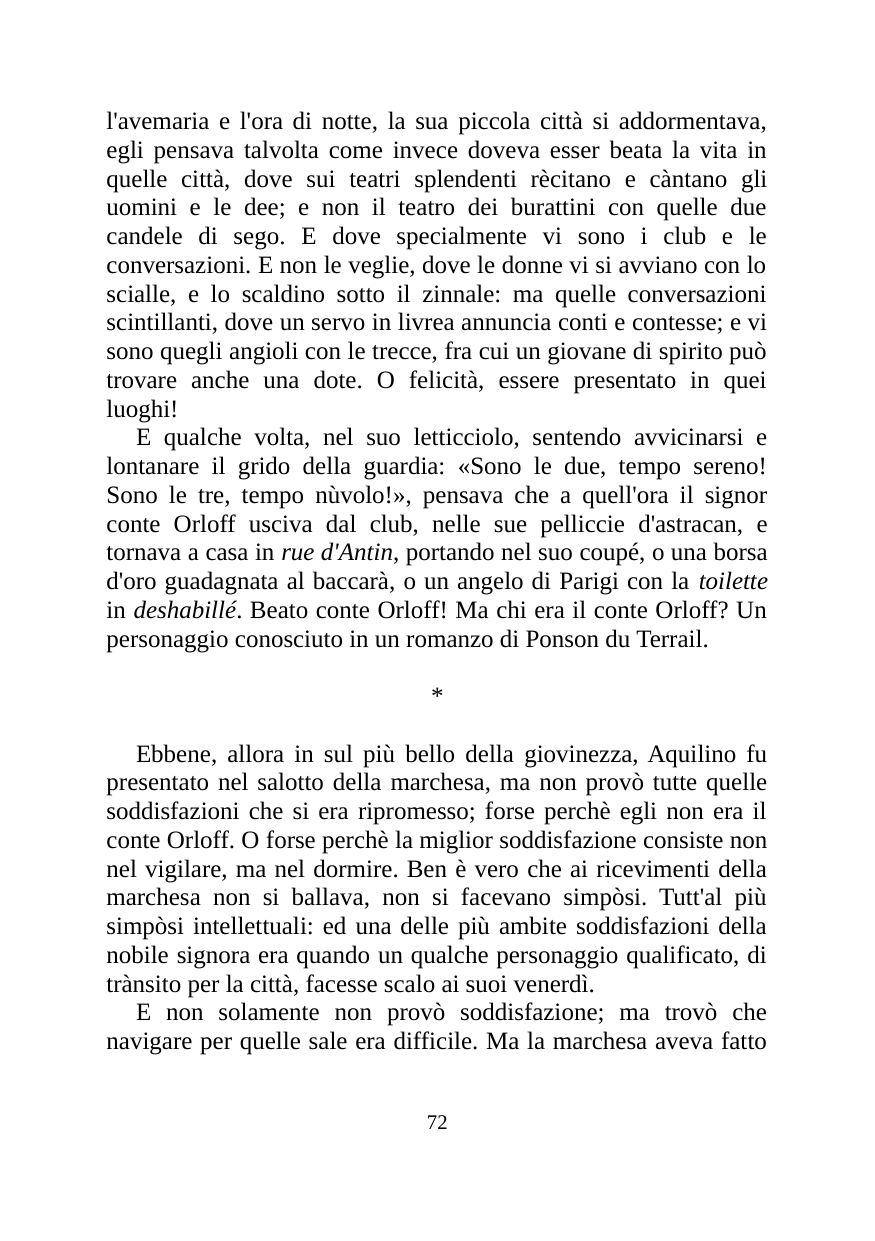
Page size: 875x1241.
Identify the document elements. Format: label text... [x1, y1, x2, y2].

text E qualche volta, nel suo letticciolo, sentendo avvicinarsi e lontanare il grido della guardia: «Sono le due, tempo sereno! Sono le tre, tempo nùvolo!», pensava che a quell'ora il signor conte Orloff usciva dal club, nelle sue pelliccie d'astracan, e tornava a casa in rue d'Antin, portando nel suo coupé, o una borsa d'oro guadagnata al baccarà, o un angelo di Parigi con la toilette in deshabillé. Beato conte Orloff! Ma chi era il conte Orloff? Un personaggio conosciuto in un romanzo di Ponson du Terrail. [106, 422, 768, 652]
text * [106, 681, 768, 710]
text l'avemaria e l'ora di notte, la sua piccola città si addormentava, egli pensava talvolta come invece doveva esser beata la vita in quelle città, dove sui teatri splendenti rècitano e càntano gli uomini e le dee; e non il teatro dei burattini con quelle due candele di sego. E dove specialmente vi sono i club e le conversazioni. E non le veglie, dove le donne vi si avviano con lo scialle, e lo scaldino sotto il zinnale: ma quelle conversazioni scintillanti, dove un servo in livrea annuncia conti e contesse; e vi sono quegli angioli con le trecce, fra cui un giovane di spirito può trovare anche una dote. O felicità, essere presentato in quei luoghi! [106, 106, 768, 422]
text E non solamente non provò soddisfazione; ma trovò che navigare per quelle sale era difficile. Ma la marchesa aveva fatto [106, 997, 768, 1055]
text Ebbene, allora in sul più bello della giovinezza, Aquilino fu presentato nel salotto della marchesa, ma non provò tutte quelle soddisfazioni che si era ripromesso; forse perchè egli non era il conte Orloff. O forse perchè la miglior soddisfazione consiste non nel vigilare, ma nel dormire. Ben è vero che ai ricevimenti della marchesa non si ballava, non si facevano simpòsi. Tutt'al più simpòsi intellettuali: ed una delle più ambite soddisfazioni della nobile signora era quando un qualche personaggio qualificato, di trànsito per la città, facesse scalo ai suoi venerdì. [106, 739, 768, 997]
